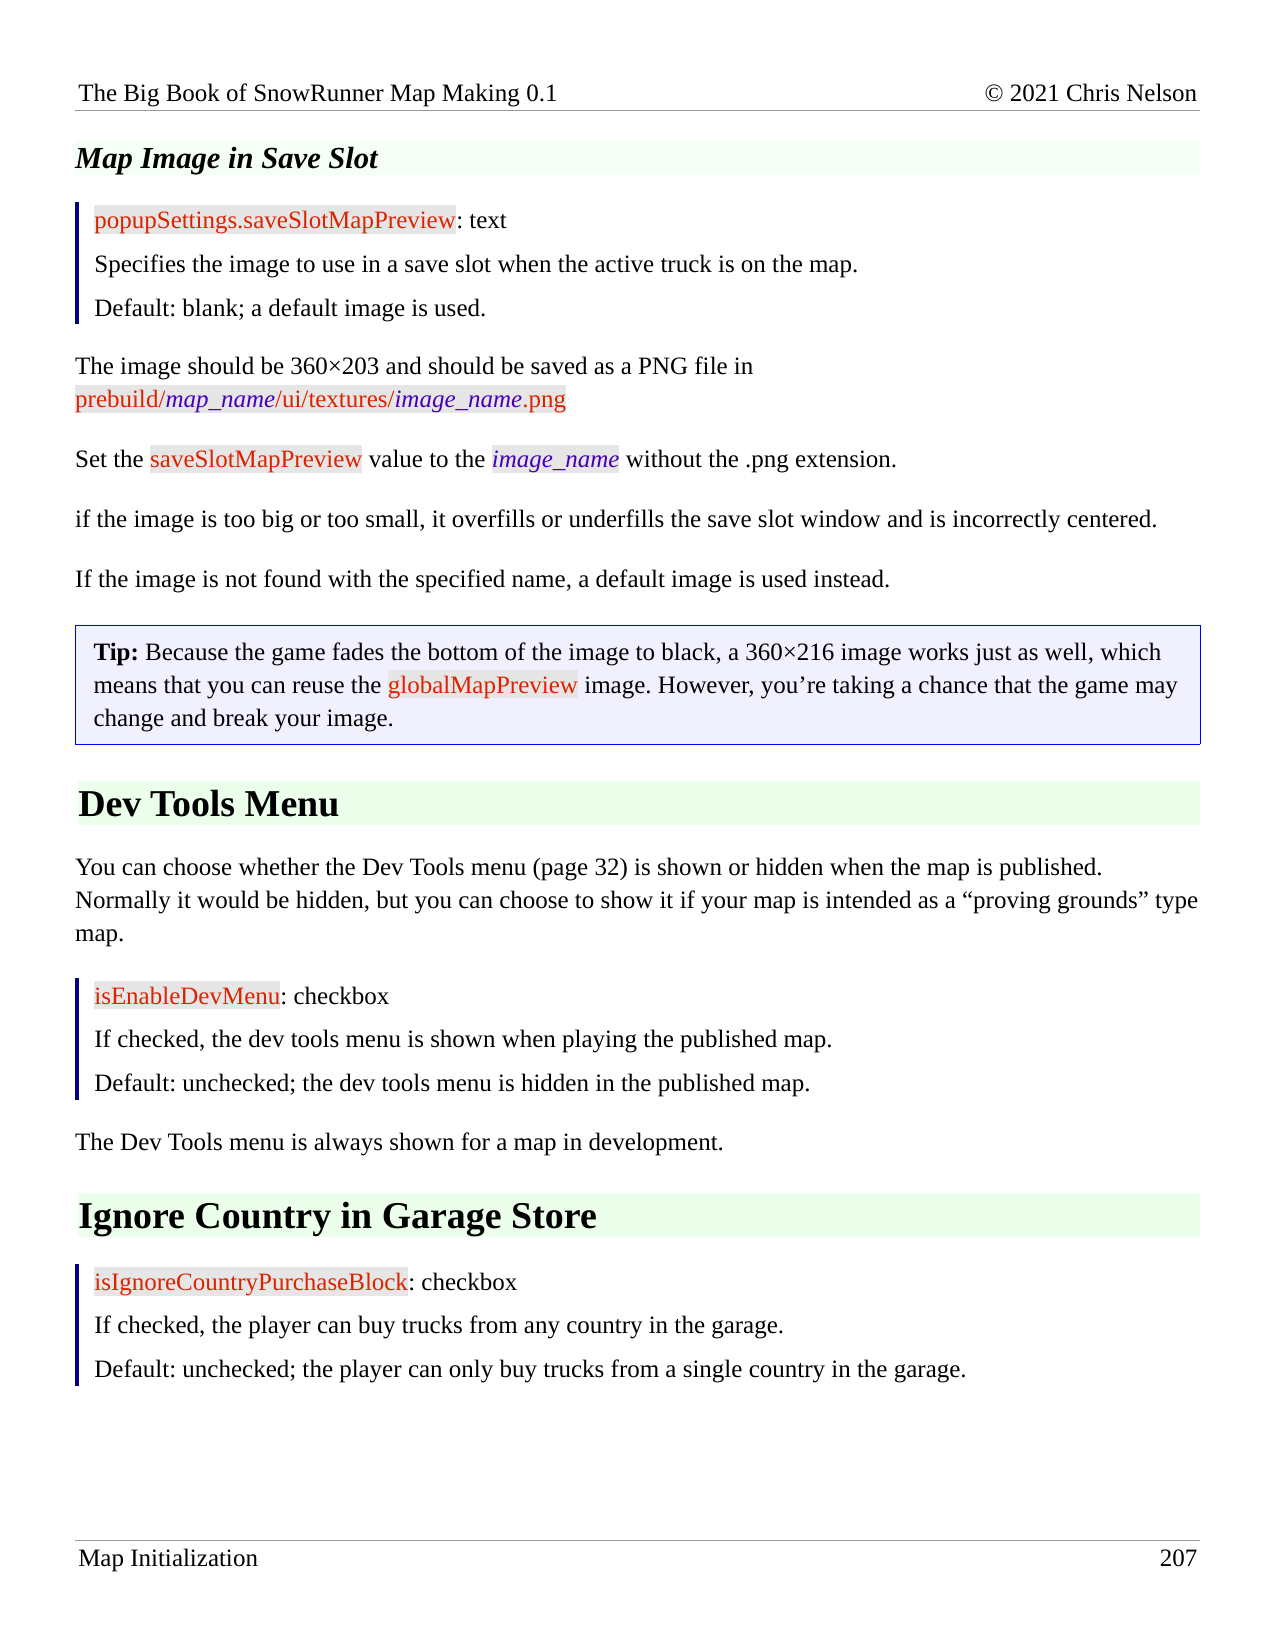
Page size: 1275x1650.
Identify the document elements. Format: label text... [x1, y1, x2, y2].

text The Dev Tools menu is always shown for a map in development. [75, 1127, 1200, 1156]
list Because the game fades the bottom of the image to black, a 360×216 image works just as well, which means that you can reuse the globalMapPreview image. However, you’re taking a chance that the game may change and break your image. [76, 626, 1200, 744]
text The image should be 360×203 and should be saved as a PNG file in prebuild/map_name/ui/textures/image_name.png [75, 351, 1200, 413]
text popupSettings.saveSlotMapPreview: text [79, 202, 1200, 234]
subtitle Ignore Country in Garage Store [78, 1193, 1200, 1237]
text Default: blank; a default image is used. [79, 290, 1200, 324]
subtitle Dev Tools Menu [78, 781, 1200, 825]
text Set the saveSlotMapPreview value to the image_name without the .png extension. [75, 444, 1200, 473]
text if the image is too big or too small, it overfills or underfills the save slot window and is incorrectly centered. [75, 504, 1200, 533]
text You can choose whether the Dev Tools menu (page 32) is shown or hidden when the map is published. Normally it would be hidden, but you can choose to show it if your map is intended as a “proving grounds” type map. [75, 852, 1200, 947]
text If checked, the player can buy trucks from any country in the garage. [79, 1307, 1200, 1339]
text Default: unchecked; the dev tools menu is hidden in the published map. [79, 1065, 1200, 1100]
text If the image is not found with the specified name, a default image is used instead. [75, 564, 1200, 593]
subtitle Map Image in Save Slot [75, 140, 1200, 175]
text isIgnoreCountryPurchaseBlock: checkbox [79, 1264, 1200, 1296]
text Default: unchecked; the player can only buy trucks from a single country in the garage. [79, 1351, 1200, 1386]
text If checked, the dev tools menu is shown when playing the published map. [79, 1022, 1200, 1053]
text isEnableDevMenu: checkbox [79, 978, 1200, 1009]
text Specifies the image to use in a save slot when the active truck is on the map. [79, 246, 1200, 278]
